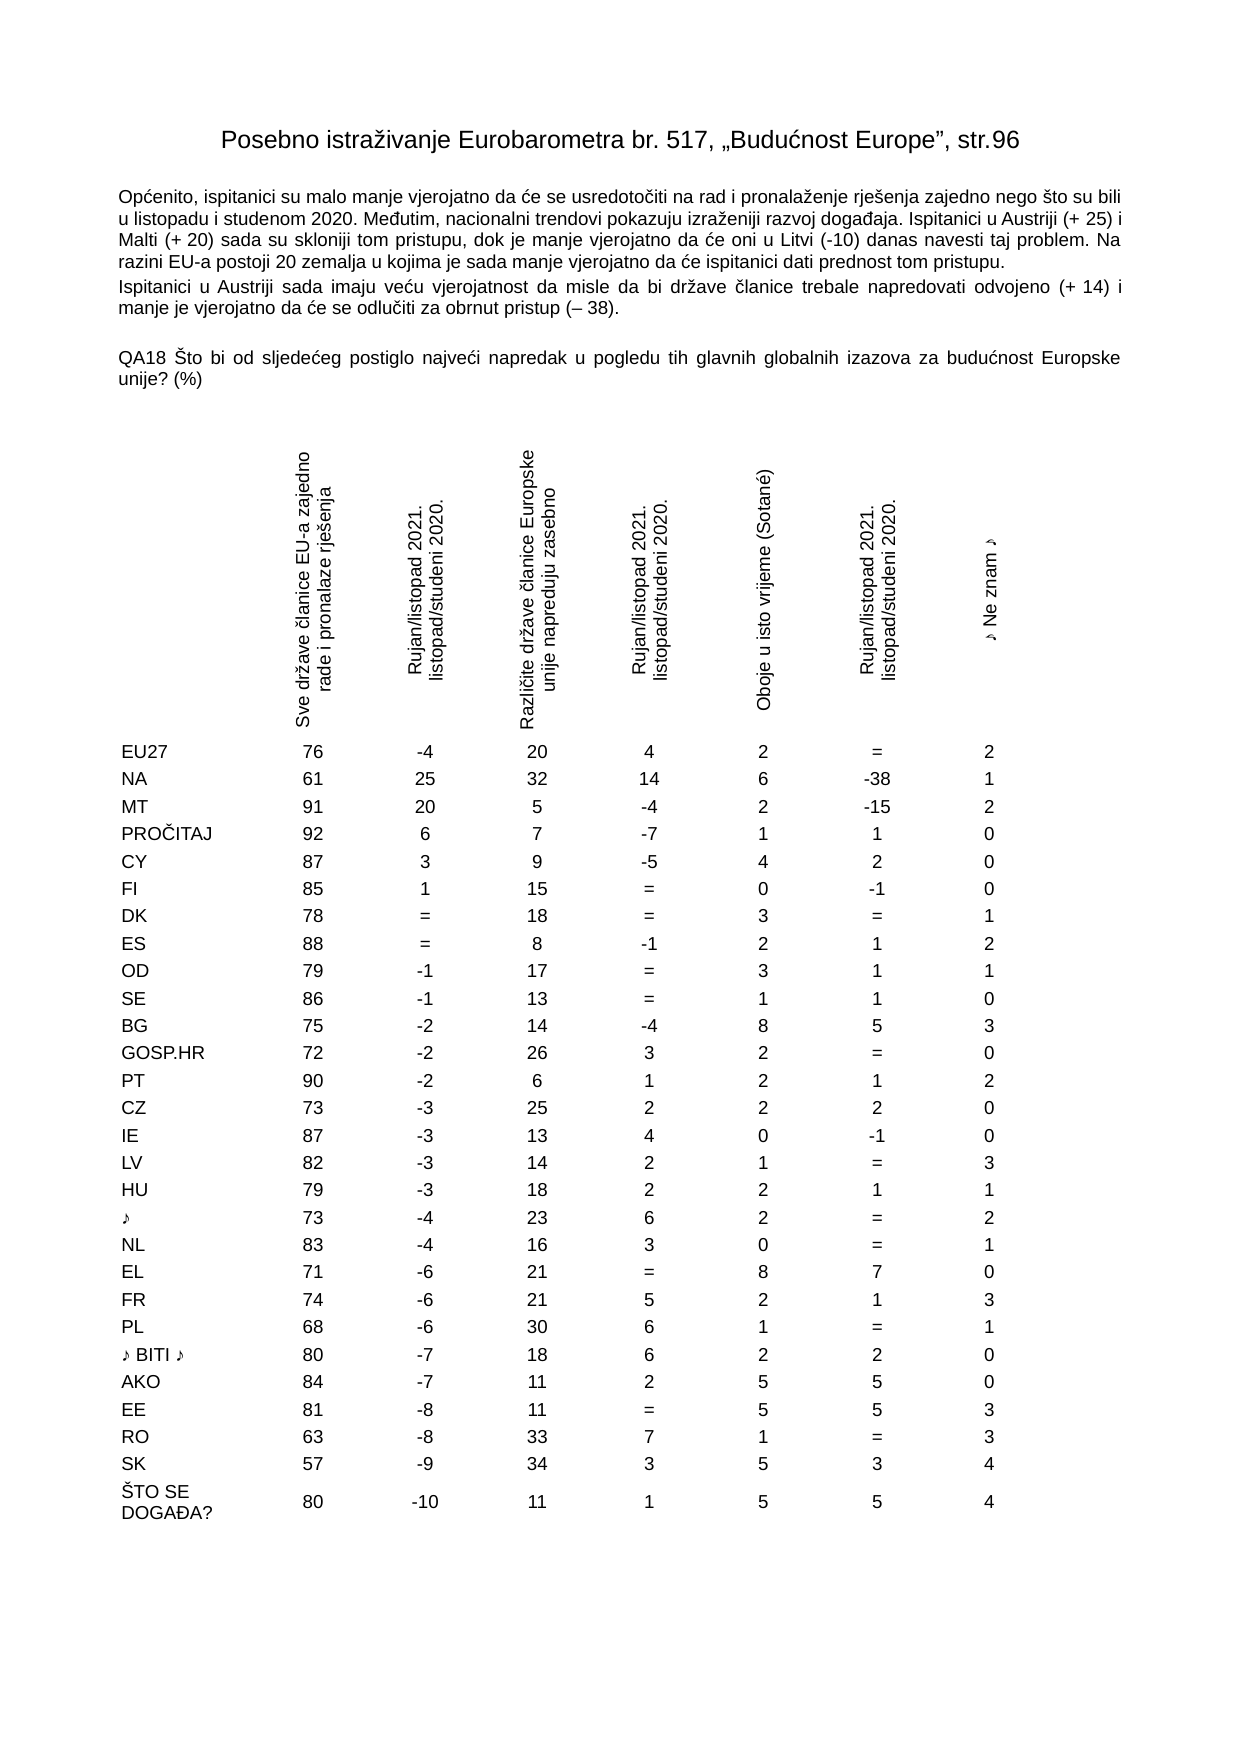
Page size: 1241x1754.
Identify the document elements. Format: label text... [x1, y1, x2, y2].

table_cell 6 [593, 1204, 705, 1231]
table_cell 1 [821, 957, 933, 984]
table_cell 14 [481, 1149, 593, 1176]
table_cell 0 [933, 1341, 1045, 1368]
table_cell 3 [593, 1231, 705, 1258]
table_cell -6 [369, 1313, 481, 1341]
table_cell 23 [481, 1204, 593, 1231]
table_cell -2 [369, 1039, 481, 1067]
table_cell 0 [705, 1231, 821, 1258]
table_cell 5 [705, 1450, 821, 1478]
table_cell CZ [118, 1094, 257, 1121]
table_cell 18 [481, 1341, 593, 1368]
table_cell 3 [705, 902, 821, 930]
table_cell 76 [257, 738, 369, 765]
table_cell 15 [481, 875, 593, 902]
table_cell -1 [369, 957, 481, 984]
table_header Različite države članice Europske unije napreduju zasebno [481, 443, 593, 738]
table_cell 1 [933, 957, 1045, 984]
table_cell 91 [257, 793, 369, 820]
table_cell 84 [257, 1368, 369, 1395]
table_cell -8 [369, 1423, 481, 1450]
table_cell 14 [481, 1012, 593, 1039]
table_cell ŠTO SE DOGAĐA? [118, 1478, 257, 1527]
table_cell 26 [481, 1039, 593, 1067]
table_header [118, 443, 257, 738]
table_cell ♪ [118, 1204, 257, 1231]
table_cell 5 [705, 1368, 821, 1395]
table_header Rujan/listopad 2021. listopad/studeni 2020. [593, 443, 705, 738]
table_cell 8 [705, 1259, 821, 1286]
table_cell 2 [705, 1039, 821, 1067]
table_cell 72 [257, 1039, 369, 1067]
table_cell 2 [821, 848, 933, 875]
table_cell 2 [705, 1176, 821, 1204]
table_cell 57 [257, 1450, 369, 1478]
table_cell -4 [593, 793, 705, 820]
table_cell -7 [593, 820, 705, 847]
table_cell GOSP.HR [118, 1039, 257, 1067]
table_cell 5 [593, 1286, 705, 1313]
table_cell 2 [933, 1067, 1045, 1094]
table_cell -1 [369, 985, 481, 1012]
table_cell CY [118, 848, 257, 875]
table_cell 92 [257, 820, 369, 847]
table_cell -1 [593, 930, 705, 957]
table_cell 80 [257, 1478, 369, 1527]
table_cell 21 [481, 1259, 593, 1286]
table_cell = [593, 875, 705, 902]
table_cell 2 [705, 1286, 821, 1313]
table_cell 2 [821, 1341, 933, 1368]
table_cell -3 [369, 1149, 481, 1176]
table_cell EL [118, 1259, 257, 1286]
table_cell 1 [705, 985, 821, 1012]
table_cell 2 [821, 1094, 933, 1121]
table_cell 80 [257, 1341, 369, 1368]
table_cell 83 [257, 1231, 369, 1258]
table_cell 1 [933, 1176, 1045, 1204]
table_cell 7 [821, 1259, 933, 1286]
table_cell -9 [369, 1450, 481, 1478]
table_cell 5 [821, 1012, 933, 1039]
table_cell -4 [593, 1012, 705, 1039]
table_cell 0 [705, 875, 821, 902]
table_cell 2 [593, 1094, 705, 1121]
table_cell -5 [593, 848, 705, 875]
table_cell = [821, 1423, 933, 1450]
table_cell 1 [821, 1067, 933, 1094]
table_cell 3 [593, 1450, 705, 1478]
table_cell 82 [257, 1149, 369, 1176]
table_cell 78 [257, 902, 369, 930]
table_cell IE [118, 1121, 257, 1149]
table_cell 74 [257, 1286, 369, 1313]
table_cell 2 [705, 1204, 821, 1231]
table_cell = [821, 1231, 933, 1258]
table_cell 1 [705, 1313, 821, 1341]
table_cell EU27 [118, 738, 257, 765]
table_cell 4 [705, 848, 821, 875]
table_cell DK [118, 902, 257, 930]
table_cell 20 [369, 793, 481, 820]
table_cell 0 [705, 1121, 821, 1149]
table_cell 3 [821, 1450, 933, 1478]
table_cell -3 [369, 1094, 481, 1121]
table_cell FI [118, 875, 257, 902]
table_cell 8 [481, 930, 593, 957]
table_cell -1 [821, 875, 933, 902]
table_cell 2 [933, 1204, 1045, 1231]
table_cell 1 [705, 820, 821, 847]
table_cell 2 [933, 793, 1045, 820]
table_cell 1 [705, 1149, 821, 1176]
table_cell 71 [257, 1259, 369, 1286]
table_cell 21 [481, 1286, 593, 1313]
table_header ♪ Ne znam ♪ [933, 443, 1045, 738]
table_cell 2 [705, 793, 821, 820]
table_cell = [593, 985, 705, 1012]
text QA18 Što bi od sljedećeg postiglo najveći napredak u pogledu tih glavnih globalnih izazova za budućnost Europske unije? (%) [118, 347, 1122, 390]
table_cell -7 [369, 1368, 481, 1395]
table_cell = [369, 930, 481, 957]
table_cell 2 [593, 1149, 705, 1176]
table_cell 6 [593, 1341, 705, 1368]
table_cell 17 [481, 957, 593, 984]
table_cell 6 [481, 1067, 593, 1094]
table_cell 2 [705, 1341, 821, 1368]
table_cell 0 [933, 1368, 1045, 1395]
table_cell 25 [481, 1094, 593, 1121]
table_cell BG [118, 1012, 257, 1039]
table_cell 5 [705, 1395, 821, 1423]
table_cell 0 [933, 985, 1045, 1012]
table_cell 3 [933, 1286, 1045, 1313]
table_cell = [369, 902, 481, 930]
table_cell 7 [481, 820, 593, 847]
table_cell 30 [481, 1313, 593, 1341]
table_cell -8 [369, 1395, 481, 1423]
table_cell 87 [257, 1121, 369, 1149]
table_cell 5 [705, 1478, 821, 1527]
table_cell 4 [593, 1121, 705, 1149]
table_cell 1 [821, 1176, 933, 1204]
table_cell EE [118, 1395, 257, 1423]
table_cell 5 [481, 793, 593, 820]
table_cell 3 [933, 1149, 1045, 1176]
table_cell 1 [933, 765, 1045, 793]
table_cell 1 [593, 1478, 705, 1527]
table_cell = [821, 1313, 933, 1341]
table_cell 1 [821, 820, 933, 847]
table_cell -2 [369, 1067, 481, 1094]
table_cell 1 [933, 1313, 1045, 1341]
table_cell -2 [369, 1012, 481, 1039]
table_cell 34 [481, 1450, 593, 1478]
table_cell 1 [705, 1423, 821, 1450]
table_cell 1 [933, 902, 1045, 930]
table_cell 1 [593, 1067, 705, 1094]
table_cell 90 [257, 1067, 369, 1094]
table_cell 75 [257, 1012, 369, 1039]
table_header Rujan/listopad 2021. listopad/studeni 2020. [821, 443, 933, 738]
table_cell -4 [369, 1231, 481, 1258]
table_header Rujan/listopad 2021. listopad/studeni 2020. [369, 443, 481, 738]
table_cell 9 [481, 848, 593, 875]
table_cell -3 [369, 1176, 481, 1204]
table_cell NA [118, 765, 257, 793]
table_header Oboje u isto vrijeme (Sotané) [705, 443, 821, 738]
table_cell 2 [705, 738, 821, 765]
table_cell 13 [481, 985, 593, 1012]
table_cell 20 [481, 738, 593, 765]
table_cell -38 [821, 765, 933, 793]
table_cell 1 [933, 1231, 1045, 1258]
table_cell 18 [481, 1176, 593, 1204]
table_cell 4 [933, 1450, 1045, 1478]
table_cell 5 [821, 1368, 933, 1395]
table_cell = [593, 1395, 705, 1423]
table_cell 87 [257, 848, 369, 875]
table_cell 18 [481, 902, 593, 930]
table_cell 73 [257, 1094, 369, 1121]
table_cell OD [118, 957, 257, 984]
table_cell 1 [821, 985, 933, 1012]
table_cell HU [118, 1176, 257, 1204]
table_cell 1 [821, 1286, 933, 1313]
table_cell 14 [593, 765, 705, 793]
table_cell FR [118, 1286, 257, 1313]
table_cell ES [118, 930, 257, 957]
table_cell -1 [821, 1121, 933, 1149]
table_cell = [821, 738, 933, 765]
table_cell 25 [369, 765, 481, 793]
table_header Sve države članice EU-a zajedno rade i pronalaze rješenja [257, 443, 369, 738]
table_cell 1 [821, 930, 933, 957]
table_cell = [821, 1204, 933, 1231]
table_cell 0 [933, 1094, 1045, 1121]
table_cell 5 [821, 1478, 933, 1527]
table_cell 7 [593, 1423, 705, 1450]
table_cell 0 [933, 1121, 1045, 1149]
table_cell NL [118, 1231, 257, 1258]
text Općenito, ispitanici su malo manje vjerojatno da će se usredotočiti na rad i pronalaženje rješenja zajedno nego što su bili u listopadu i studenom 2020. Međutim, nacionalni trendovi pokazuju izraženiji razvoj događaja. Ispitanici u Austriji (+ 25) i Malti (+ 20) sada su skloniji tom pristupu, dok je manje vjerojatno da će oni u Litvi (-10) danas navesti taj problem. Na razini EU-a postoji 20 zemalja u kojima je sada manje vjerojatno da će ispitanici dati prednost tom pristupu. [118, 186, 1122, 272]
table_cell 2 [705, 1094, 821, 1121]
table_cell = [821, 902, 933, 930]
table_cell -4 [369, 1204, 481, 1231]
table_cell 2 [705, 930, 821, 957]
table_cell 63 [257, 1423, 369, 1450]
table_cell 5 [821, 1395, 933, 1423]
table_cell = [821, 1149, 933, 1176]
table_cell = [593, 957, 705, 984]
table_cell PROČITAJ [118, 820, 257, 847]
table_cell 11 [481, 1368, 593, 1395]
table_cell 73 [257, 1204, 369, 1231]
table_cell -4 [369, 738, 481, 765]
table_cell 0 [933, 848, 1045, 875]
table_cell 3 [933, 1423, 1045, 1450]
table_cell 11 [481, 1478, 593, 1527]
table_cell -15 [821, 793, 933, 820]
table_cell PL [118, 1313, 257, 1341]
table_cell 85 [257, 875, 369, 902]
table_cell 0 [933, 1259, 1045, 1286]
table_cell 2 [933, 738, 1045, 765]
table_cell -7 [369, 1341, 481, 1368]
table_cell 3 [593, 1039, 705, 1067]
table_cell 1 [369, 875, 481, 902]
table_cell 79 [257, 957, 369, 984]
table_cell 3 [933, 1012, 1045, 1039]
text Ispitanici u Austriji sada imaju veću vjerojatnost da misle da bi države članice trebale napredovati odvojeno (+ 14) i manje je vjerojatno da će se odlučiti za obrnut pristup (– 38). [118, 276, 1122, 319]
table_cell 16 [481, 1231, 593, 1258]
table_cell -6 [369, 1259, 481, 1286]
table_cell 33 [481, 1423, 593, 1450]
table_cell 81 [257, 1395, 369, 1423]
table_cell ♪ BITI ♪ [118, 1341, 257, 1368]
table_cell 0 [933, 820, 1045, 847]
table_cell 4 [933, 1478, 1045, 1527]
table_cell AKO [118, 1368, 257, 1395]
table_cell 61 [257, 765, 369, 793]
table_cell 6 [369, 820, 481, 847]
table_cell PT [118, 1067, 257, 1094]
table_cell 3 [933, 1395, 1045, 1423]
table_cell 79 [257, 1176, 369, 1204]
table_cell MT [118, 793, 257, 820]
table_cell 4 [593, 738, 705, 765]
table_cell 13 [481, 1121, 593, 1149]
table_cell -3 [369, 1121, 481, 1149]
table_cell SE [118, 985, 257, 1012]
table_cell 6 [593, 1313, 705, 1341]
table_cell -6 [369, 1286, 481, 1313]
table_cell LV [118, 1149, 257, 1176]
table_cell 2 [593, 1176, 705, 1204]
table_cell 6 [705, 765, 821, 793]
table_cell = [821, 1039, 933, 1067]
table_cell 68 [257, 1313, 369, 1341]
table_cell = [593, 902, 705, 930]
table_cell = [593, 1259, 705, 1286]
table_cell 8 [705, 1012, 821, 1039]
table_cell 2 [933, 930, 1045, 957]
table_cell 0 [933, 875, 1045, 902]
table_cell 3 [369, 848, 481, 875]
table_cell 11 [481, 1395, 593, 1423]
table_cell 2 [705, 1067, 821, 1094]
table_cell -10 [369, 1478, 481, 1527]
table_cell 86 [257, 985, 369, 1012]
table_cell 88 [257, 930, 369, 957]
table_cell 3 [705, 957, 821, 984]
table_cell 0 [933, 1039, 1045, 1067]
table_cell RO [118, 1423, 257, 1450]
table_cell 2 [593, 1368, 705, 1395]
table_cell 32 [481, 765, 593, 793]
table_cell SK [118, 1450, 257, 1478]
